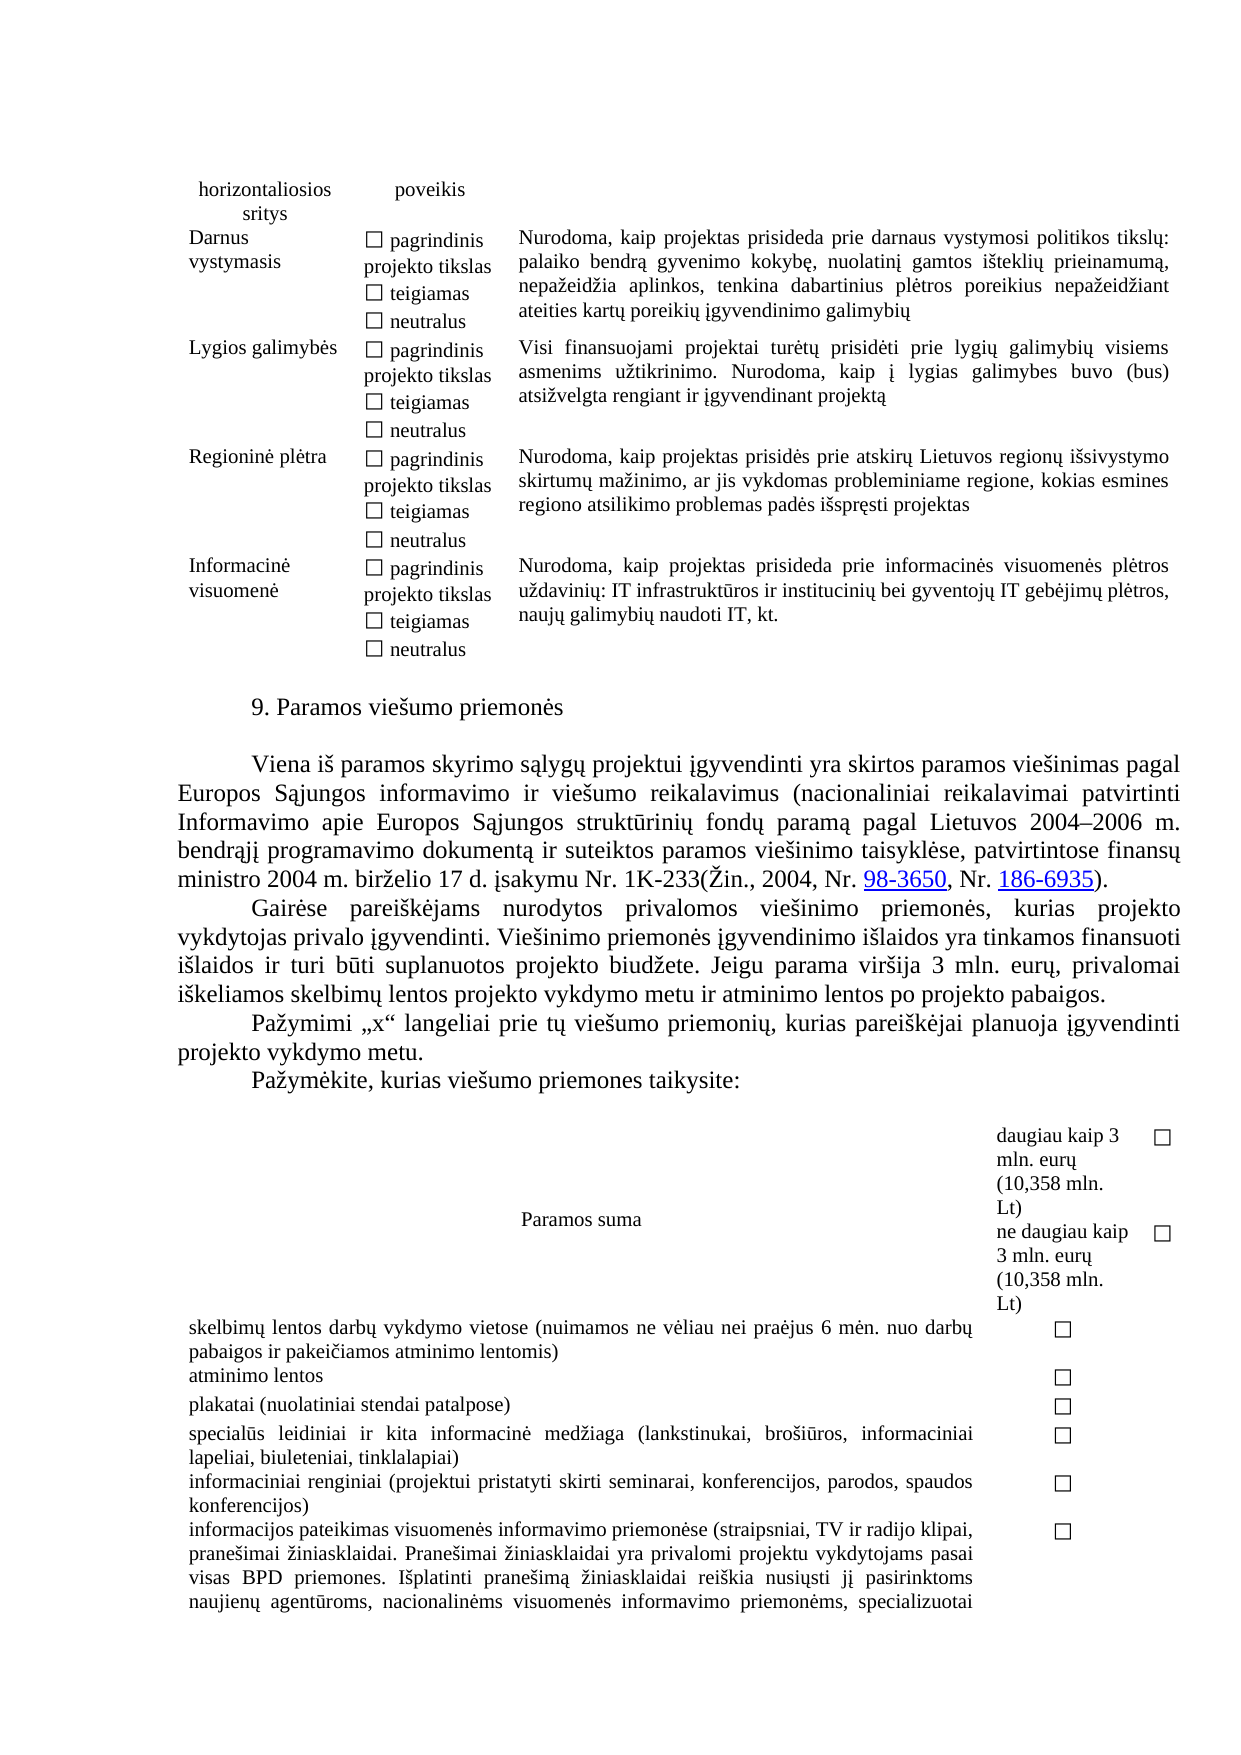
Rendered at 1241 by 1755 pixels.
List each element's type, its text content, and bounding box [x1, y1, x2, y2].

table_cell Regioninė plėtra [177, 444, 352, 553]
table_cell specialūs leidiniai ir kita informacinė medžiaga (lankstinukai, brošiūros, informaciniai lapeliai, biuleteniai, tinklalapiai) [177, 1421, 985, 1469]
table_cell Nurodoma, kaip projektas prisidės prie atskirų Lietuvos regionų išsivystymo skirtumų mažinimo, ar jis vykdomas probleminiame regione, kokias esmines regiono atsilikimo problemas padės išspręsti projektas [507, 444, 1181, 553]
table_cell [1141, 1469, 1181, 1517]
table_cell skelbimų lentos darbų vykdymo vietose (nuimamos ne vėliau nei praėjus 6 mėn. nuo darbų pabaigos ir pakeičiamos atminimo lentomis) [177, 1315, 985, 1363]
table_cell ⬜ pagrindinis projekto tikslas ⬜ teigiamas ⬜ neutralus [353, 225, 507, 335]
table_cell ⬜ [985, 1392, 1141, 1421]
table_cell [1141, 1364, 1181, 1392]
table_header horizontaliosios sritys [177, 177, 352, 225]
table_cell ⬜ pagrindinis projekto tikslas ⬜ teigiamas ⬜ neutralus [353, 554, 507, 663]
table_header [507, 177, 1181, 225]
table_cell Lygios galimybės [177, 335, 352, 444]
table_cell Visi finansuojami projektai turėtų prisidėti prie lygių galimybių visiems asmenims užtikrinimo. Nurodoma, kaip į lygias galimybes buvo (bus) atsižvelgta rengiant ir įgyvendinant projektą [507, 335, 1181, 444]
text Gairėse pareiškėjams nurodytos privalomos viešinimo priemonės, kurias projekto vykdytojas privalo įgyvendinti. Viešinimo priemonės įgyvendinimo išlaidos yra tinkamos finansuoti išlaidos ir turi būti suplanuotos projekto biudžete. Jeigu parama viršija 3 mln. eurų, privalomai iškeliamos skelbimų lentos projekto vykdymo metu ir atminimo lentos po projekto pabaigos. [177, 893, 1181, 1008]
table_cell ⬜ pagrindinis projekto tikslas ⬜ teigiamas ⬜ neutralus [353, 444, 507, 553]
table_cell ⬜ [985, 1315, 1141, 1363]
table_header daugiau kaip 3 mln. eurų (10,358 mln. Lt) [985, 1123, 1141, 1219]
table_cell ⬜ [1141, 1219, 1181, 1315]
text Viena iš paramos skyrimo sąlygų projektui įgyvendinti yra skirtos paramos viešinimas pagal Europos Sąjungos informavimo ir viešumo reikalavimus (nacionaliniai reikalavimai patvirtinti Informavimo apie Europos Sąjungos struktūrinių fondų paramą pagal Lietuvos 2004–2006 m. bendrąjį programavimo dokumentą ir suteiktos paramos viešinimo taisyklėse, patvirtintose finansų ministro 2004 m. birželio 17 d. įsakymu Nr. 1K-233(Žin., 2004, Nr. 98-3650, Nr. 186-6935). [177, 749, 1181, 893]
table_cell [1141, 1392, 1181, 1421]
table_cell Darnus vystymasis [177, 225, 352, 335]
table_header ⬜ [1141, 1123, 1181, 1219]
text Pažymėkite, kurias viešumo priemones taikysite: [177, 1065, 1181, 1094]
table_cell atminimo lentos [177, 1364, 985, 1392]
table_cell ⬜ [985, 1364, 1141, 1392]
table_cell ⬜ [985, 1421, 1141, 1469]
table_cell [1141, 1315, 1181, 1363]
text 9. Paramos viešumo priemonės [177, 692, 1181, 720]
table_header poveikis [353, 177, 507, 225]
table_cell Nurodoma, kaip projektas prisideda prie darnaus vystymosi politikos tikslų: palaiko bendrą gyvenimo kokybę, nuolatinį gamtos išteklių prieinamumą, nepažeidžia aplinkos, tenkina dabartinius plėtros poreikius nepažeidžiant ateities kartų poreikių įgyvendinimo galimybių [507, 225, 1181, 335]
table_header Paramos suma [177, 1123, 985, 1315]
table_cell [1141, 1517, 1181, 1613]
table_cell informacijos pateikimas visuomenės informavimo priemonėse (straipsniai, TV ir radijo klipai, pranešimai žiniasklaidai. Pranešimai žiniasklaidai yra privalomi projektu vykdytojams pasai visas BPD priemones. Išplatinti pranešimą žiniasklaidai reiškia nusiųsti jį pasirinktoms naujienų agentūroms, nacionalinėms visuomenės informavimo priemonėms, specializuotai [177, 1517, 985, 1613]
table_cell ne daugiau kaip 3 mln. eurų (10,358 mln. Lt) [985, 1219, 1141, 1315]
table_cell ⬜ [985, 1517, 1141, 1613]
table_cell ⬜ pagrindinis projekto tikslas ⬜ teigiamas ⬜ neutralus [353, 335, 507, 444]
table_cell [1141, 1421, 1181, 1469]
text Pažymimi „x“ langeliai prie tų viešumo priemonių, kurias pareiškėjai planuoja įgyvendinti projekto vykdymo metu. [177, 1008, 1181, 1065]
table_cell informaciniai renginiai (projektui pristatyti skirti seminarai, konferencijos, parodos, spaudos konferencijos) [177, 1469, 985, 1517]
table_cell plakatai (nuolatiniai stendai patalpose) [177, 1392, 985, 1421]
table_cell Informacinė visuomenė [177, 554, 352, 663]
table_cell Nurodoma, kaip projektas prisideda prie informacinės visuomenės plėtros uždavinių: IT infrastruktūros ir institucinių bei gyventojų IT gebėjimų plėtros, naujų galimybių naudoti IT, kt. [507, 554, 1181, 663]
table_cell ⬜ [985, 1469, 1141, 1517]
